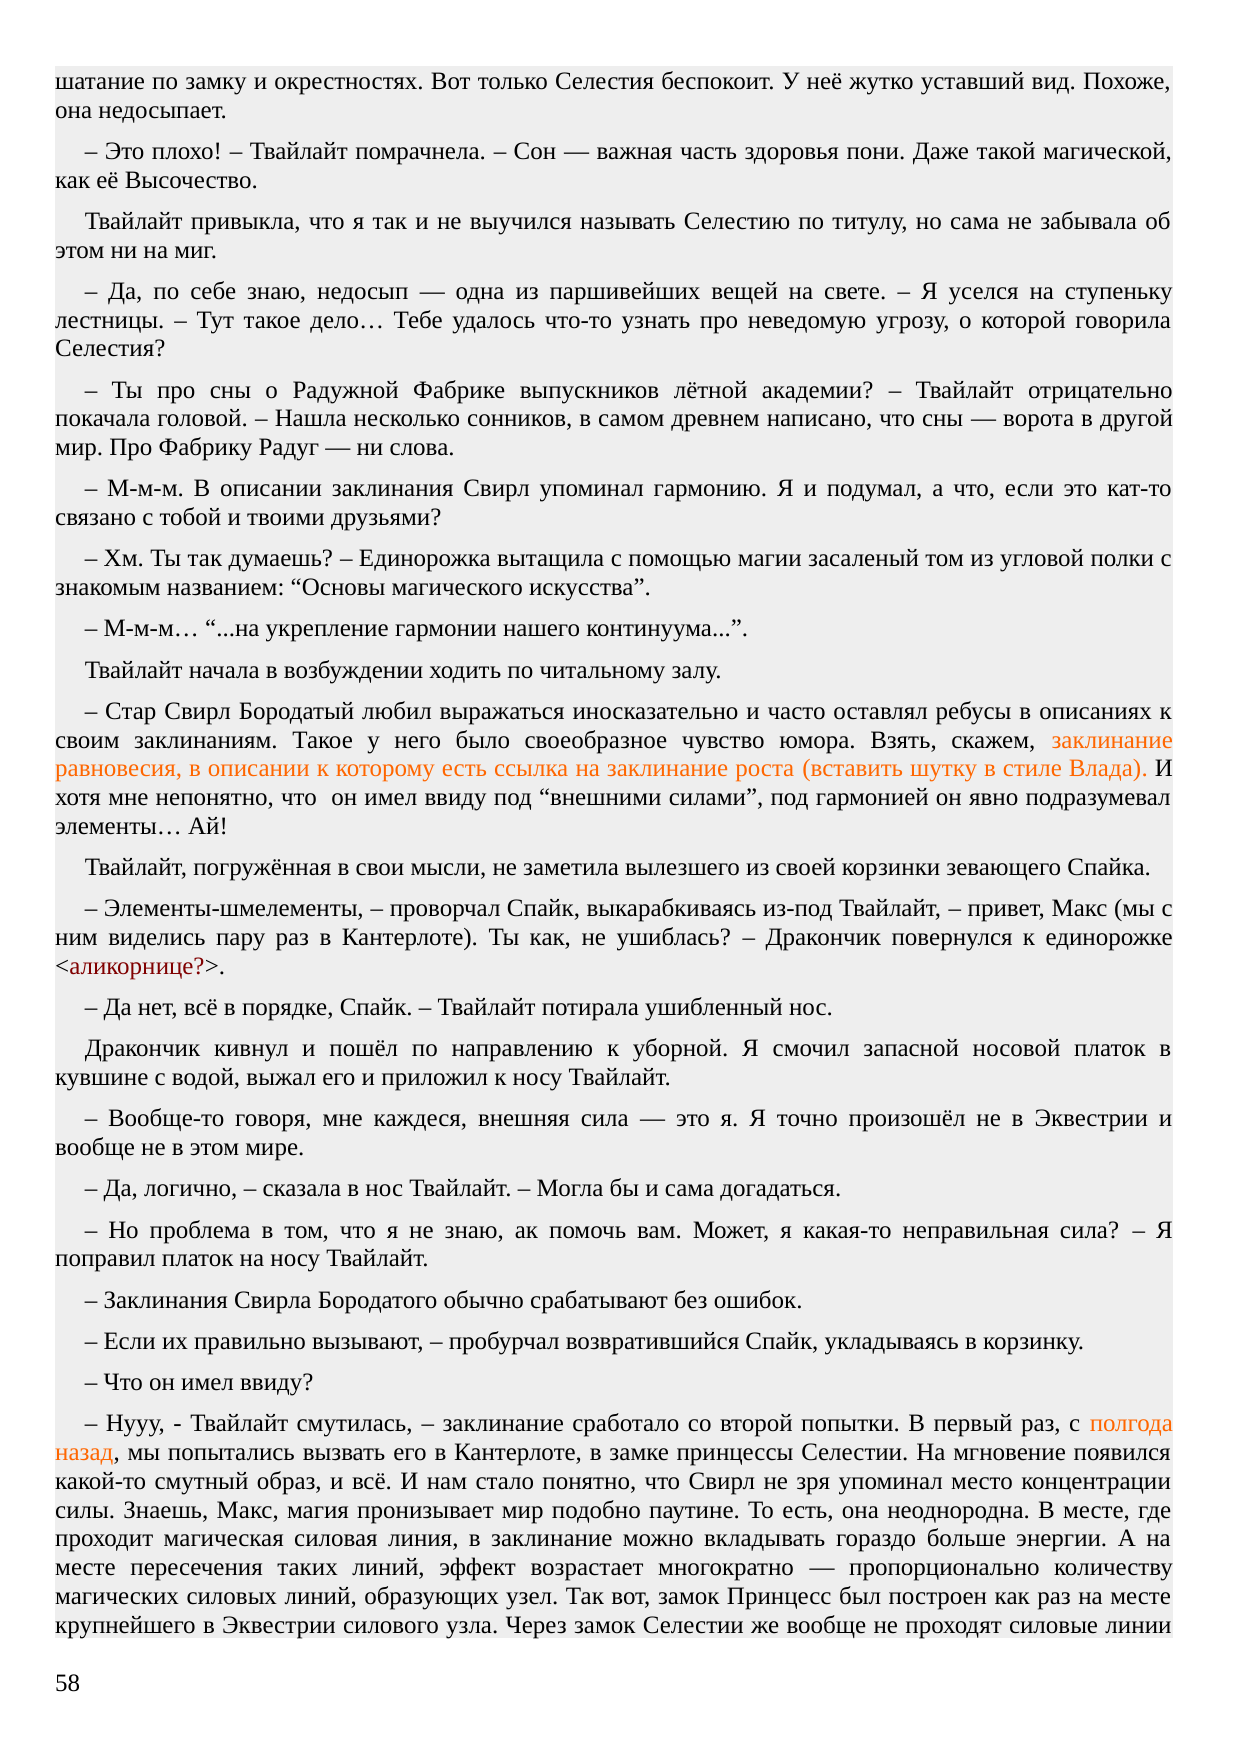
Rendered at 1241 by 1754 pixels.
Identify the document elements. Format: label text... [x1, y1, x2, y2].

text – Заклинания Свирла Бородатого обычно срабатывают без ошибок. [55, 1285, 1173, 1313]
text – М-м-м. В описании заклинания Свирл упоминал гармонию. Я и подумал, а что, если это кат-то связано с тобой и твоими друзьями? [55, 473, 1173, 531]
text – Нууу, - Твайлайт смутилась, – заклинание сработало со второй попытки. В первый раз, с полгода назад, мы попытались вызвать его в Кантерлоте, в замке принцессы Селестии. На мгновение появился какой-то смутный образ, и всё. И нам стало понятно, что Свирл не зря упоминал место концентрации силы. Знаешь, Макс, магия пронизывает мир подобно паутине. То есть, она неоднородна. В месте, где проходит магическая силовая линия, в заклинание можно вкладывать гораздо больше энергии. А на месте пересечения таких линий, эффект возрастает многократно — пропорционально количеству магических силовых линий, образующих узел. Так вот, замок Принцесс был построен как раз на месте крупнейшего в Эквестрии силового узла. Через замок Селестии же вообще не проходят силовые линии [55, 1408, 1173, 1638]
text – Вообще-то говоря, мне каждеся, внешняя сила — это я. Я точно произошёл не в Эквестрии и вообще не в этом мире. [55, 1103, 1173, 1161]
text шатание по замку и окрестностях. Вот только Селестия беспокоит. У неё жутко уставший вид. Похоже, она недосыпает. [55, 66, 1173, 123]
text Твайлайт привыкла, что я так и не выучился называть Селестию по титулу, но сама не забывала об этом ни на миг. [55, 206, 1173, 263]
text – Да, по себе знаю, недосып — одна из паршивейших вещей на свете. – Я уселся на ступеньку лестницы. – Тут такое дело… Тебе удалось что-то узнать про неведомую угрозу, о которой говорила Селестия? [55, 276, 1173, 362]
text – Стар Свирл Бородатый любил выражаться иносказательно и часто оставлял ребусы в описаниях к своим заклинаниям. Такое у него было своеобразное чувство юмора. Взять, скажем, заклинание равновесия, в описании к которому есть ссылка на заклинание роста (вставить шутку в стиле Влада). И хотя мне непонятно, что он имел ввиду под “внешними силами”, под гармонией он явно подразумевал элементы… Ай! [55, 696, 1173, 840]
text – Если их правильно вызывают, – пробурчал возвратившийся Спайк, укладываясь в корзинку. [55, 1326, 1173, 1355]
text – Хм. Ты так думаешь? – Единорожка вытащила с помощью магии засаленый том из угловой полки с знакомым названием: “Основы магического искусства”. [55, 543, 1173, 601]
text – М-м-м… “...на укрепление гармонии нашего континуума...”. [55, 613, 1173, 642]
text Твайлайт, погружённая в свои мысли, не заметила вылезшего из своей корзинки зевающего Спайка. [55, 852, 1173, 881]
text – Но проблема в том, что я не знаю, ак помочь вам. Может, я какая-то неправильная сила? – Я поправил платок на носу Твайлайт. [55, 1215, 1173, 1272]
text – Это плохо! – Твайлайт помрачнела. – Сон — важная часть здоровья пони. Даже такой магической, как её Высочество. [55, 136, 1173, 193]
text – Да, логично, – сказала в нос Твайлайт. – Могла бы и сама догадаться. [55, 1173, 1173, 1202]
text – Да нет, всё в порядке, Спайк. – Твайлайт потирала ушибленный нос. [55, 992, 1173, 1021]
text – Что он имел ввиду? [55, 1367, 1173, 1396]
text – Элементы-шмелементы, – проворчал Спайк, выкарабкиваясь из-под Твайлайт, – привет, Макс (мы с ним виделись пару раз в Кантерлоте). Ты как, не ушиблась? – Дракончик повернулся к единорожке <аликорнице?>. [55, 893, 1173, 980]
text Твайлайт начала в возбуждении ходить по читальному залу. [55, 655, 1173, 683]
text Дракончик кивнул и пошёл по направлению к уборной. Я смочил запасной носовой платок в кувшине с водой, выжал его и приложил к носу Твайлайт. [55, 1033, 1173, 1091]
text – Ты про сны о Радужной Фабрике выпускников лётной академии? – Твайлайт отрицательно покачала головой. – Нашла несколько сонников, в самом древнем написано, что сны — ворота в другой мир. Про Фабрику Радуг — ни слова. [55, 375, 1173, 461]
